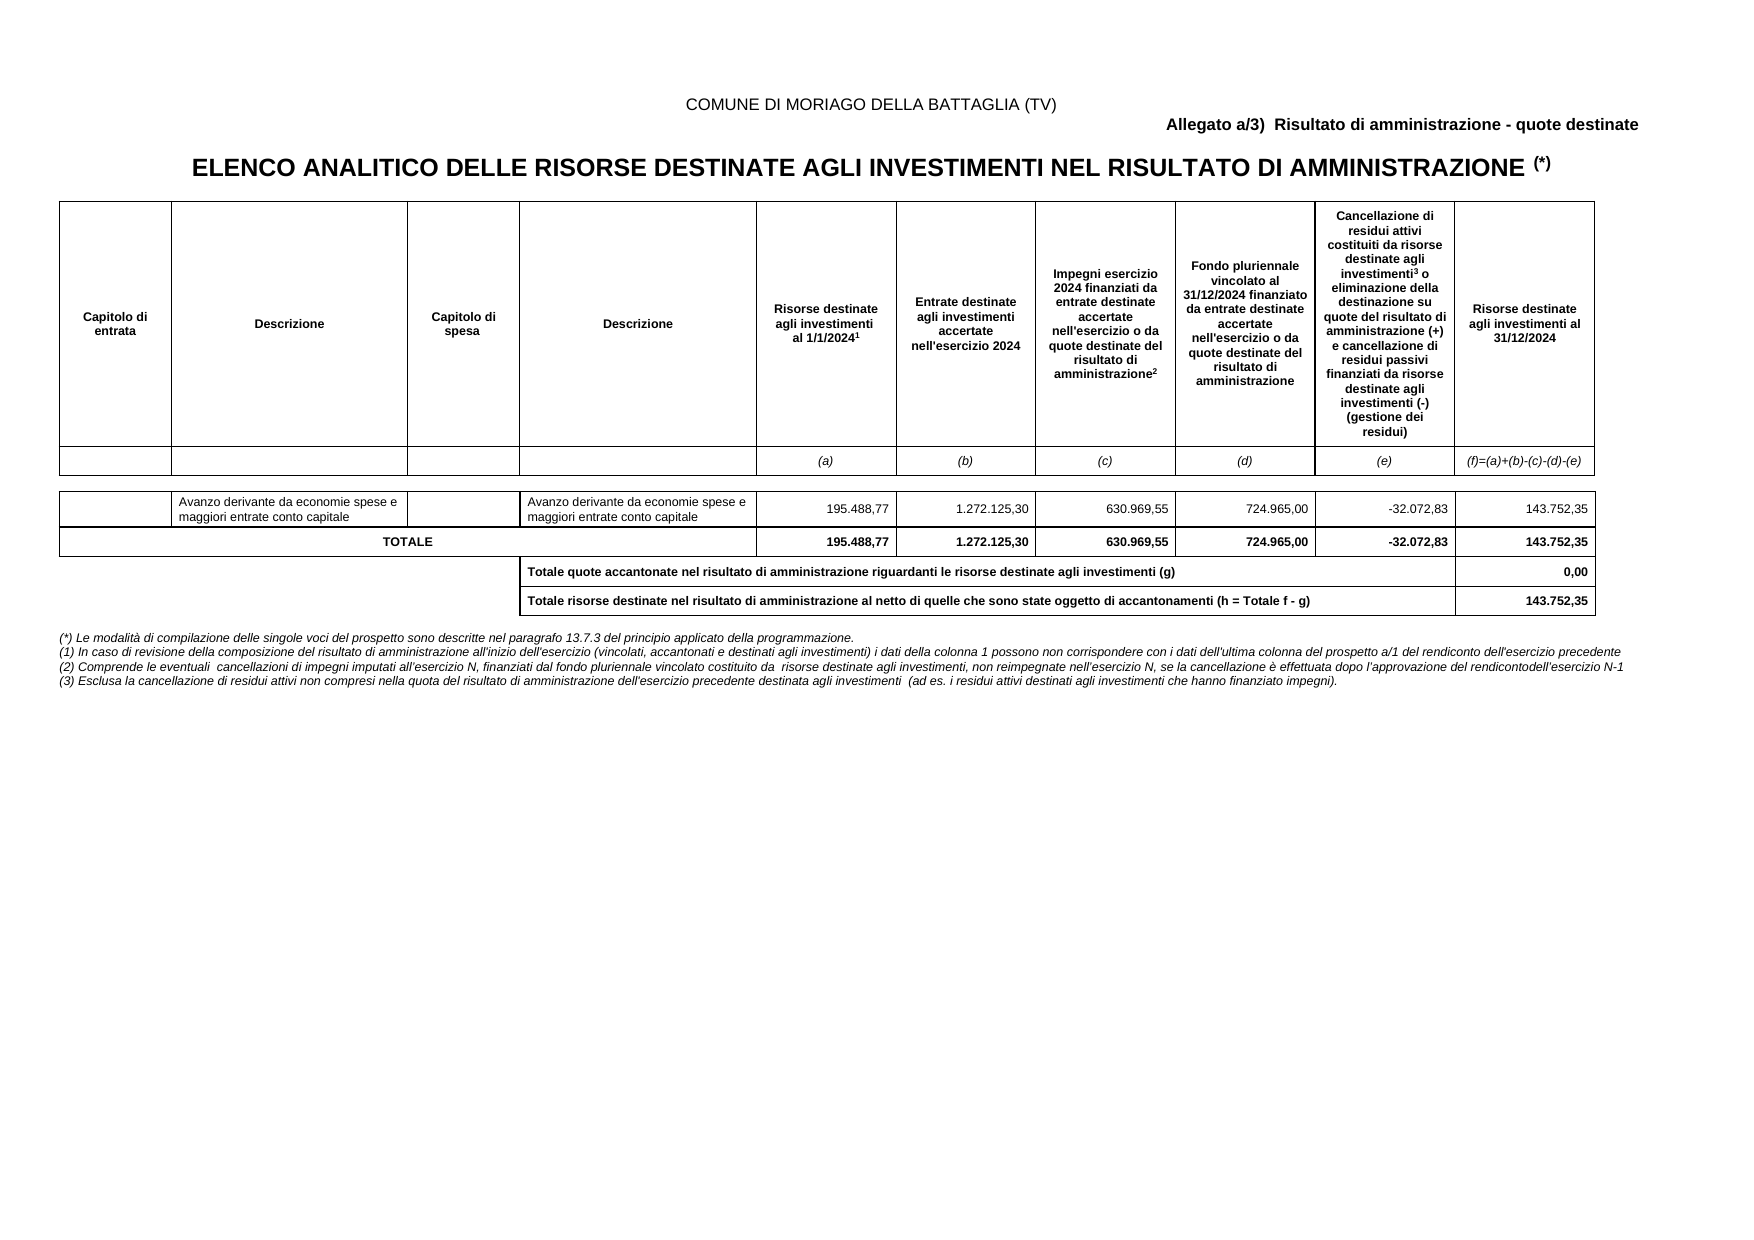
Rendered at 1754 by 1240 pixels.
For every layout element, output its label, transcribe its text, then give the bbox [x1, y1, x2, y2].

table_header Cancellazione di residui attivi costituiti da risorse destinate agli investimenti3 o eliminazione della destinazione su quote del risultato di amministrazione (+) e cancellazione di residui passivi finanziati da risorse destinate agli investimenti (-) (gestione dei residui) [1316, 202, 1454, 446]
table_header -32.072,83 [1316, 492, 1455, 526]
text (3) Esclusa la cancellazione di residui attivi non compresi nella quota del risultato di amministrazione dell'esercizio precedente destinata agli investimenti (ad es. i residui attivi destinati agli investimenti che hanno finanziato impegni). [59, 674, 1668, 688]
table_cell (d) [1176, 447, 1314, 475]
table_cell [520, 447, 756, 475]
table_cell [171, 586, 408, 615]
table_cell -32.072,83 [1316, 528, 1455, 556]
table_cell [171, 557, 408, 586]
table_header [60, 492, 171, 526]
table_cell [408, 586, 519, 615]
table_header Capitolo di spesa [408, 202, 519, 446]
table_header 630.969,55 [1036, 492, 1175, 526]
table_cell Totale quote accantonate nel risultato di amministrazione riguardanti le risorse destinate agli investimenti (g) [521, 557, 1455, 586]
table_cell 724.965,00 [1176, 528, 1315, 556]
table_header 143.752,35 [1456, 492, 1595, 526]
table_header Impegni esercizio 2024 finanziati da entrate destinate accertate nell'esercizio o da quote destinate del risultato di amministrazione2 [1036, 202, 1175, 446]
table_header Entrate destinate agli investimenti accertate nell'esercizio 2024 [897, 202, 1035, 446]
table_cell [59, 557, 171, 586]
table_cell [408, 447, 519, 475]
table_header 724.965,00 [1176, 492, 1315, 526]
table_header Fondo pluriennale vincolato al 31/12/2024 finanziato da entrate destinate accertate nell'esercizio o da quote destinate del risultato di amministrazione [1176, 202, 1314, 446]
table_header Avanzo derivante da economie spese e maggiori entrate conto capitale [521, 492, 756, 526]
table_cell 630.969,55 [1036, 528, 1175, 556]
text (2) Comprende le eventuali cancellazioni di impegni imputati all’esercizio N, finanziati dal fondo pluriennale vincolato costituito da risorse destinate agli investimenti, non reimpegnate nell’esercizio N, se la cancellazione è effettuata dopo l’approvazione del rendicontodell’esercizio N-1 [59, 659, 1668, 674]
table_cell [60, 447, 171, 475]
table_header Risorse destinate agli investimenti al 31/12/2024 [1455, 202, 1594, 446]
table_cell (c) [1036, 447, 1175, 475]
table_cell (f)=(a)+(b)-(c)-(d)-(e) [1455, 447, 1594, 475]
table_header Descrizione [520, 202, 756, 446]
table_header 1.272.125,30 [897, 492, 1035, 526]
table_header Avanzo derivante da economie spese e maggiori entrate conto capitale [172, 492, 407, 526]
table_cell (b) [897, 447, 1035, 475]
table_header 195.488,77 [757, 492, 896, 526]
table_cell TOTALE [60, 528, 756, 556]
text Allegato a/3) Risultato di amministrazione - quote destinate [103, 114, 1639, 133]
table_cell 0,00 [1456, 557, 1595, 586]
table_header [408, 492, 519, 526]
text COMUNE DI MORIAGO DELLA BATTAGLIA (TV) [103, 95, 1639, 114]
table_header Descrizione [172, 202, 407, 446]
table_cell (a) [757, 447, 896, 475]
text (*) Le modalità di compilazione delle singole voci del prospetto sono descritte nel paragrafo 13.7.3 del principio applicato della programmazione. [59, 631, 1668, 645]
table_cell 143.752,35 [1456, 528, 1595, 556]
table_header Capitolo di entrata [60, 202, 171, 446]
text ELENCO ANALITICO DELLE RISORSE DESTINATE AGLI INVESTIMENTI NEL RISULTATO DI AMMINISTRAZIONE (*) [103, 153, 1639, 181]
table_cell [408, 557, 519, 586]
table_cell [59, 586, 171, 615]
table_cell Totale risorse destinate nel risultato di amministrazione al netto di quelle che sono state oggetto di accantonamenti (h = Totale f - g) [521, 587, 1455, 615]
table_header Risorse destinate agli investimenti al 1/1/20241 [757, 202, 896, 446]
table_cell 1.272.125,30 [897, 528, 1035, 556]
table_cell [172, 447, 407, 475]
text (1) In caso di revisione della composizione del risultato di amministrazione all'inizio dell'esercizio (vincolati, accantonati e destinati agli investimenti) i dati della colonna 1 possono non corrispondere con i dati dell'ultima colonna del prospetto a/1 del rendiconto dell'esercizio precedente [59, 645, 1668, 659]
table_cell (e) [1316, 447, 1454, 475]
table_cell 143.752,35 [1456, 587, 1595, 615]
table_cell 195.488,77 [757, 528, 896, 556]
